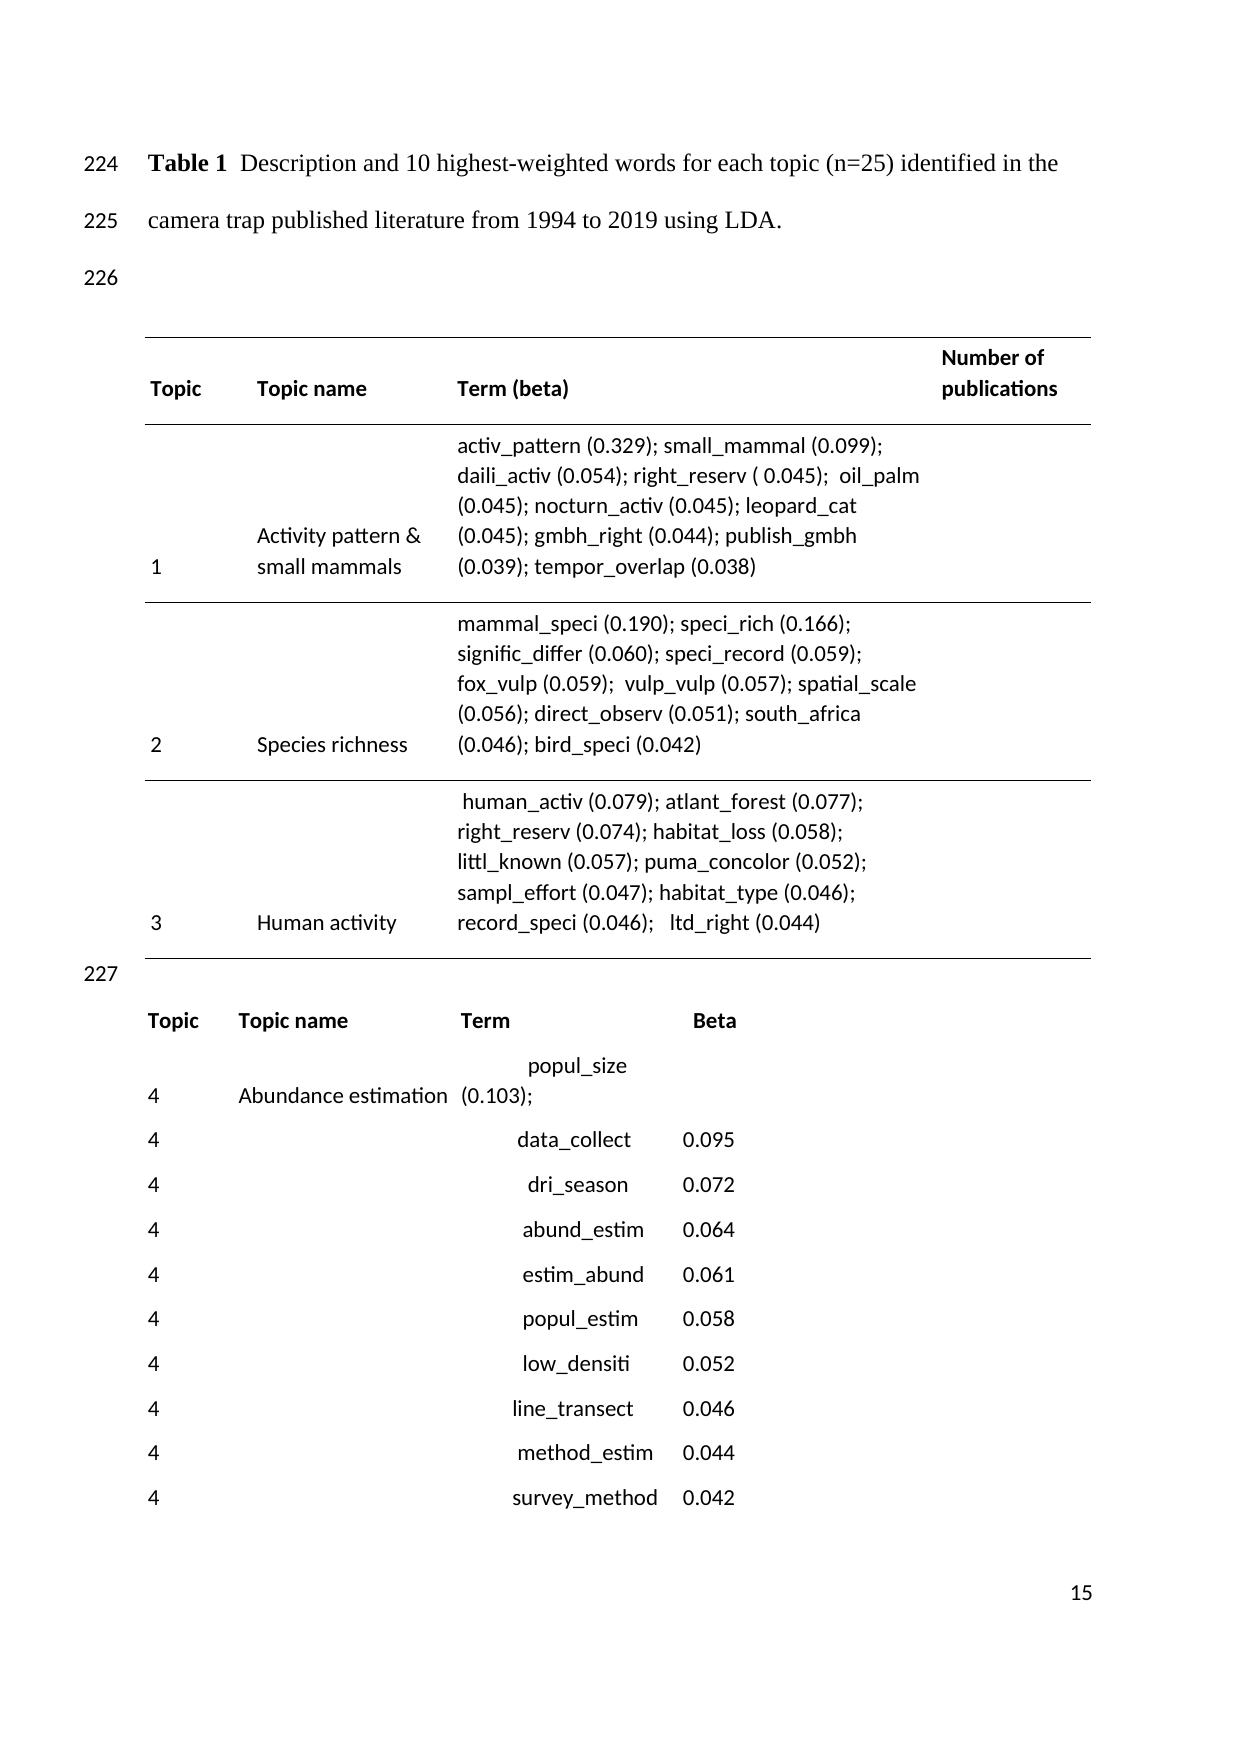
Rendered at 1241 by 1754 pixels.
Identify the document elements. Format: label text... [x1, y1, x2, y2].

table_cell 1 [145, 425, 251, 602]
table_cell 0.046 [680, 1394, 813, 1438]
table_cell 4 [145, 1260, 235, 1304]
table_cell [936, 781, 1091, 958]
table_cell 0.072 [680, 1170, 813, 1215]
table_cell [680, 1051, 813, 1126]
list Table 1 Description and 10 highest-weighted words for each topic (n=25) identified in the camera trap published literature from 1994 to 2019 using LDA. [148, 148, 1093, 234]
table_cell [235, 1126, 457, 1170]
table_cell 0.058 [680, 1304, 813, 1349]
table_cell 0.095 [680, 1126, 813, 1170]
table_cell 2 [145, 603, 251, 780]
table_cell 4 [145, 1126, 235, 1170]
table_cell [235, 1483, 457, 1528]
table_header Topic [145, 338, 251, 424]
table_cell [235, 1260, 457, 1304]
table_cell mammal_speci (0.190); speci_rich (0.166); signific_differ (0.060); speci_record (0.059); fox_vulp (0.059); vulp_vulp (0.057); spatial_scale (0.056); direct_observ (0.051); south_africa (0.046); bird_speci (0.042) [451, 603, 936, 780]
table_cell [235, 1304, 457, 1349]
table_cell 4 [145, 1170, 235, 1215]
table_cell popul_size (0.103); [458, 1051, 679, 1126]
table_cell 4 [145, 1215, 235, 1260]
table_cell [235, 1394, 457, 1438]
table_header Beta [680, 1006, 813, 1051]
table_cell 0.052 [680, 1349, 813, 1394]
table_cell 4 [145, 1051, 235, 1126]
table_cell 0.042 [680, 1483, 813, 1528]
table_cell 0.044 [680, 1439, 813, 1483]
table_cell [235, 1349, 457, 1394]
table_header Term [458, 1006, 679, 1051]
table_cell [235, 1439, 457, 1483]
table_cell human_activ (0.079); atlant_forest (0.077); right_reserv (0.074); habitat_loss (0.058); littl_known (0.057); puma_concolor (0.052); sampl_effort (0.047); habitat_type (0.046); record_speci (0.046); ltd_right (0.044) [451, 781, 936, 958]
table_cell estim_abund [458, 1260, 679, 1304]
table_cell Species richness [251, 603, 451, 780]
table_cell 0.061 [680, 1260, 813, 1304]
table_cell line_transect [458, 1394, 679, 1438]
table_cell Human activity [251, 781, 451, 958]
table_cell dri_season [458, 1170, 679, 1215]
table_cell abund_estim [458, 1215, 679, 1260]
table_cell low_densiti [458, 1349, 679, 1394]
table_cell 4 [145, 1439, 235, 1483]
table_header Number of publications [936, 338, 1091, 424]
table_cell survey_method [458, 1483, 679, 1528]
table_cell 3 [145, 781, 251, 958]
table_cell [235, 1215, 457, 1260]
table_cell Activity pattern & small mammals [251, 425, 451, 602]
table_header Term (beta) [451, 338, 936, 424]
table_cell data_collect [458, 1126, 679, 1170]
table_cell [235, 1170, 457, 1215]
table_cell 4 [145, 1483, 235, 1528]
table_cell method_estim [458, 1439, 679, 1483]
table_header Topic [145, 1006, 235, 1051]
table_cell [936, 425, 1091, 602]
table_cell 4 [145, 1349, 235, 1394]
table_cell popul_estim [458, 1304, 679, 1349]
table_cell 0.064 [680, 1215, 813, 1260]
table_header Topic name [235, 1006, 457, 1051]
table_cell activ_pattern (0.329); small_mammal (0.099); daili_activ (0.054); right_reserv ( 0.045); oil_palm (0.045); nocturn_activ (0.045); leopard_cat (0.045); gmbh_right (0.044); publish_gmbh (0.039); tempor_overlap (0.038) [451, 425, 936, 602]
table_cell 4 [145, 1394, 235, 1438]
table_cell [936, 603, 1091, 780]
table_cell Abundance estimation [235, 1051, 457, 1126]
table_header Topic name [251, 338, 451, 424]
table_cell 4 [145, 1304, 235, 1349]
